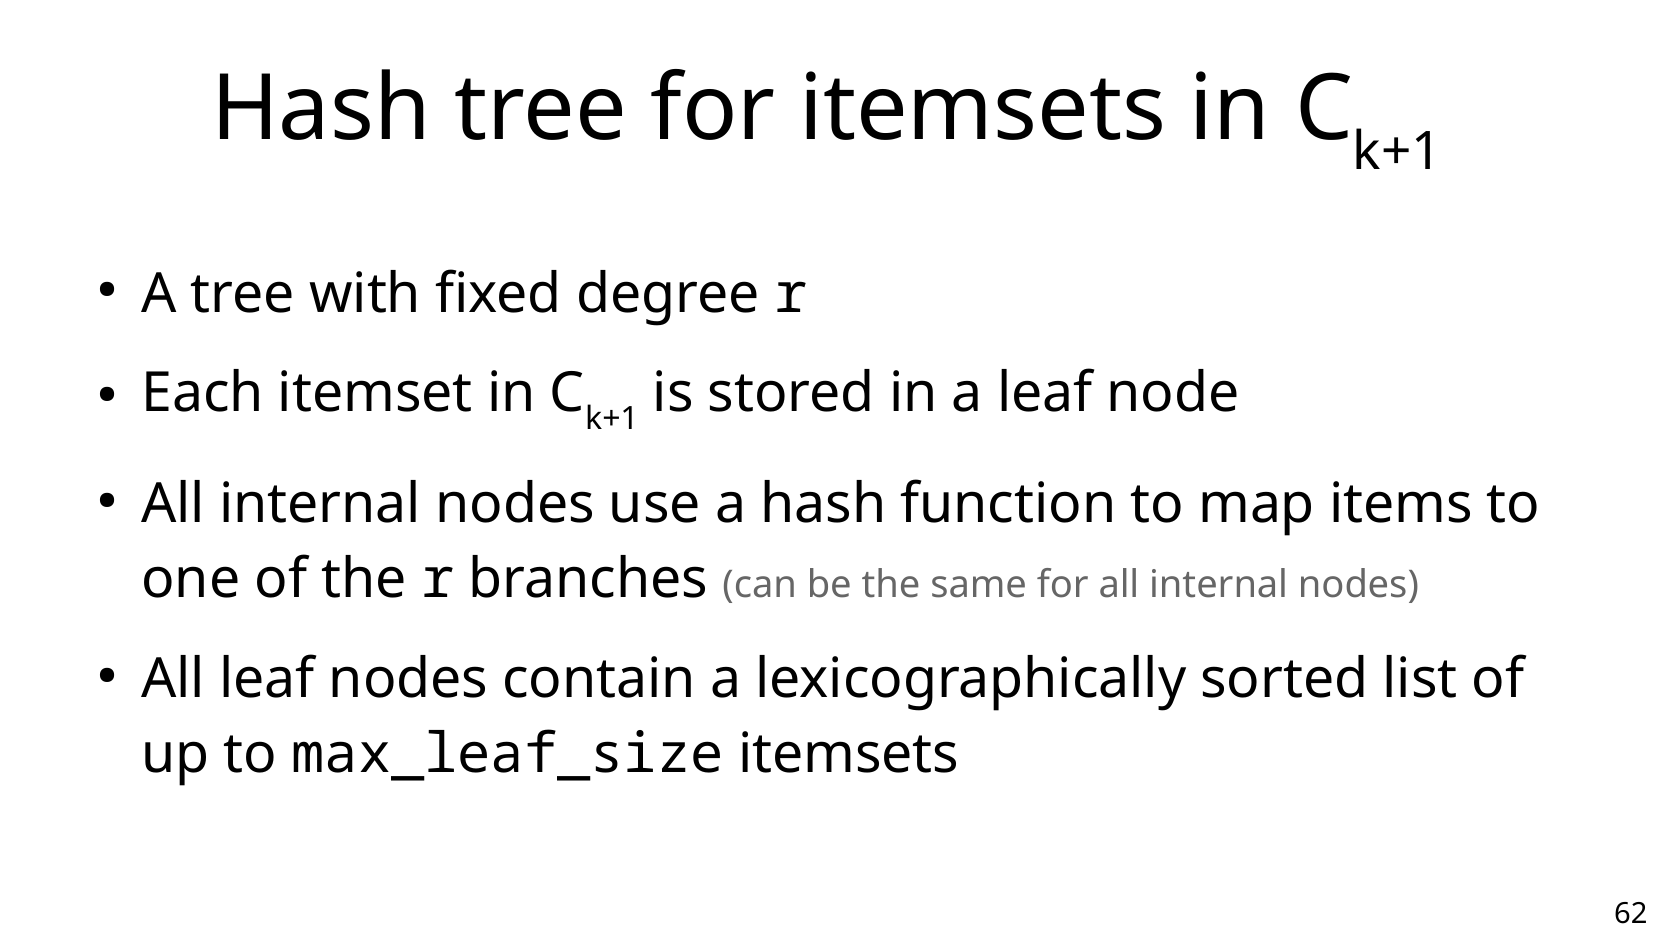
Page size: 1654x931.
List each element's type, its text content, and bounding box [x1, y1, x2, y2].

title Hash tree for itemsets in Ck+1 [82, 1, 1571, 226]
list A tree with fixed degree r Each itemset in Ck+1 is stored in a leaf node All internal nodes use a hash function to map items to one of the r branches (can be the same for all internal nodes) All leaf nodes contain a lexicographically sorted list of up to max_leaf_size itemsets [82, 253, 1571, 793]
